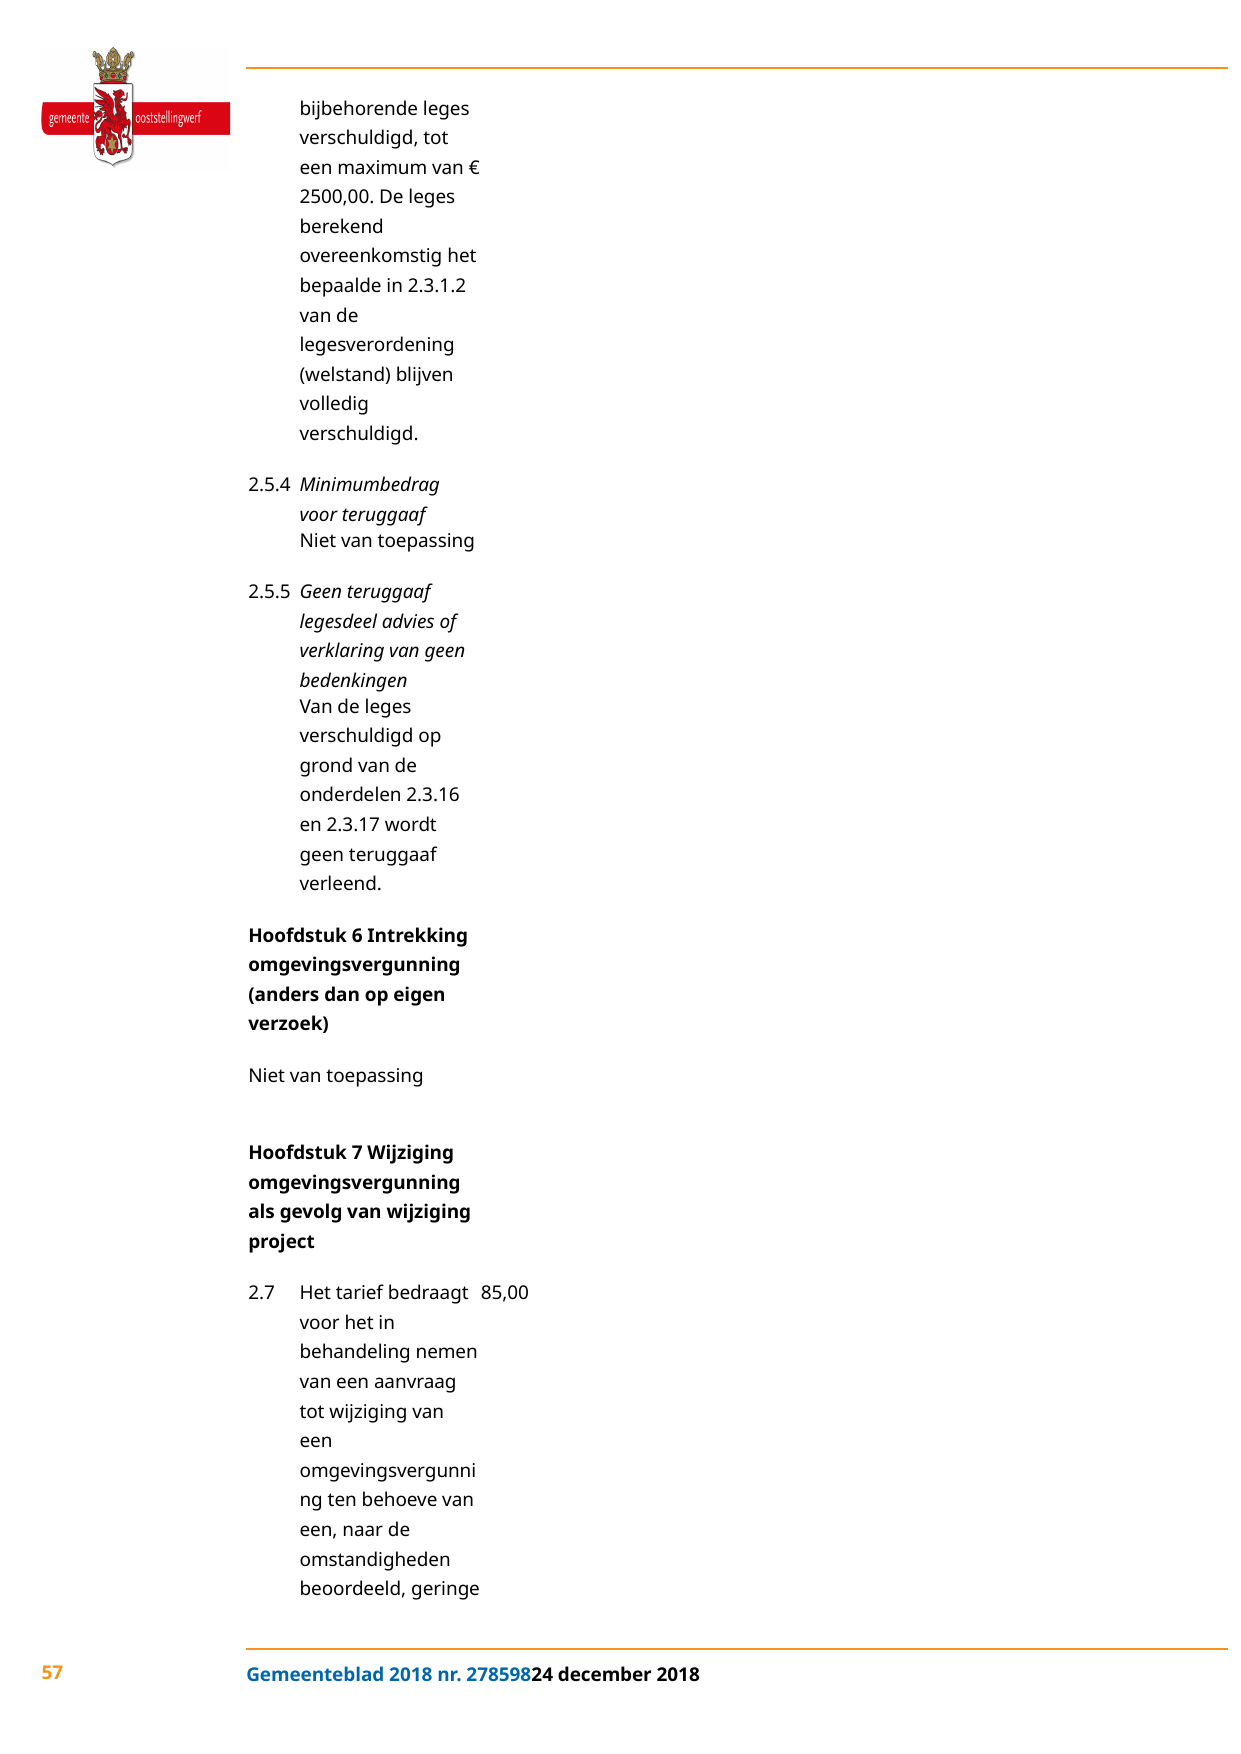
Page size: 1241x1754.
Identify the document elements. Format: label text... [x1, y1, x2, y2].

table_cell [791, 446, 843, 472]
table_cell [791, 922, 843, 1036]
table_cell [637, 1088, 688, 1113]
table_cell [791, 1139, 843, 1254]
table_cell [843, 1114, 894, 1139]
table_cell [791, 1062, 843, 1088]
table_cell [586, 896, 637, 922]
table_cell [1049, 472, 1100, 527]
table_cell [791, 1114, 843, 1139]
table_cell [997, 95, 1048, 446]
table_cell [946, 1036, 997, 1062]
table_cell Hoofdstuk 6 Intrekking omgevingsvergunning (anders dan op eigen verzoek) [248, 922, 481, 1036]
table_cell [248, 553, 299, 578]
table_cell [586, 95, 637, 446]
table_cell [791, 579, 843, 693]
table_cell [248, 693, 299, 896]
table_cell [740, 896, 791, 922]
table_cell [894, 1280, 946, 1601]
table_cell Het tarief bedraagt voor het in behandeling nemen van een aanvraag tot wijziging van een omgevingsvergunning ten behoeve van een, naar de omstandigheden beoordeeld, geringe [299, 1280, 481, 1601]
table_cell [1049, 1254, 1100, 1279]
table_cell bijbehorende leges verschuldigd, tot een maximum van € 2500,00. De leges berekend overeenkomstig het bepaalde in 2.3.1.2 van de legesverordening (welstand) blijven volledig verschuldigd. [299, 95, 481, 446]
table_cell [1100, 922, 1152, 1036]
table_cell [1100, 693, 1152, 896]
table_cell [586, 579, 637, 693]
table_cell [1100, 1036, 1152, 1062]
table_cell [997, 1036, 1048, 1062]
table_cell [481, 527, 534, 553]
table_cell [1100, 472, 1152, 527]
table_cell [534, 922, 586, 1036]
table_cell [946, 1088, 997, 1113]
table_cell [1100, 553, 1152, 578]
table_cell [894, 579, 946, 693]
table_cell [740, 579, 791, 693]
table_cell [689, 1062, 740, 1088]
table_cell [586, 1114, 637, 1139]
table_cell [740, 472, 791, 527]
table_cell [1049, 1088, 1100, 1113]
table_cell [248, 896, 299, 922]
table_cell [946, 579, 997, 693]
table_cell [534, 95, 586, 446]
table_cell [740, 1254, 791, 1279]
table_cell [791, 896, 843, 922]
table_cell [791, 1036, 843, 1062]
table_cell 2.5.4 [248, 472, 299, 527]
table_cell [299, 1114, 481, 1139]
table_cell [637, 472, 688, 527]
table_cell [586, 1139, 637, 1254]
table_cell [534, 693, 586, 896]
table_cell [1049, 896, 1100, 922]
table_cell [689, 1254, 740, 1279]
table_cell [997, 896, 1048, 922]
table_cell [894, 1254, 946, 1279]
table_cell [481, 446, 534, 472]
table_cell [997, 527, 1048, 553]
table_cell [299, 1254, 481, 1279]
table_cell [481, 579, 534, 693]
table_cell [534, 1036, 586, 1062]
table_cell [946, 527, 997, 553]
table_cell [1049, 1139, 1100, 1254]
table_cell [946, 553, 997, 578]
table_cell [1100, 1062, 1152, 1088]
table_cell [1049, 1114, 1100, 1139]
table_cell [1100, 1254, 1152, 1279]
table_cell [481, 922, 534, 1036]
table_cell [946, 446, 997, 472]
table_cell [946, 1114, 997, 1139]
table_cell [637, 95, 688, 446]
table_cell [481, 1062, 534, 1088]
table_cell [248, 95, 299, 446]
table_cell [586, 922, 637, 1036]
table_cell [637, 693, 688, 896]
table_cell 2.5.5 [248, 579, 299, 693]
table_cell [637, 1139, 688, 1254]
table_cell [997, 1139, 1048, 1254]
table_cell [740, 1062, 791, 1088]
table_cell [248, 1114, 299, 1139]
table_cell [894, 446, 946, 472]
table_cell [586, 472, 637, 527]
table_cell [791, 693, 843, 896]
table_cell [740, 1088, 791, 1113]
table_cell [791, 1088, 843, 1113]
table_cell [791, 527, 843, 553]
table_cell [481, 896, 534, 922]
table_cell [997, 1280, 1048, 1601]
table_cell [997, 472, 1048, 527]
picture [41, 47, 231, 172]
table_cell [689, 1088, 740, 1113]
table_cell [791, 472, 843, 527]
table_cell [299, 1088, 481, 1113]
table_cell [299, 1036, 481, 1062]
table_cell [299, 446, 481, 472]
table_cell [946, 1062, 997, 1088]
table_cell [534, 896, 586, 922]
table_cell [791, 1254, 843, 1279]
table_cell [689, 896, 740, 922]
table_cell [248, 1036, 299, 1062]
table_cell [1049, 95, 1100, 446]
table_cell 2.7 [248, 1280, 299, 1601]
table_cell Van de leges verschuldigd op grond van de onderdelen 2.3.16 en 2.3.17 wordt geen teruggaaf verleend. [299, 693, 481, 896]
table_cell [946, 95, 997, 446]
table_cell [843, 553, 894, 578]
table_cell [1049, 446, 1100, 472]
table_cell [1100, 95, 1152, 446]
table_cell [481, 472, 534, 527]
table_cell [689, 527, 740, 553]
table_cell [1049, 553, 1100, 578]
table_cell [946, 922, 997, 1036]
table_cell [894, 693, 946, 896]
table_cell [843, 1088, 894, 1113]
table_cell [637, 1036, 688, 1062]
table_cell Niet van toepassing [248, 1062, 481, 1088]
table_cell [689, 579, 740, 693]
table_cell [843, 95, 894, 446]
table_cell [946, 896, 997, 922]
table_cell [248, 446, 299, 472]
table_cell [843, 446, 894, 472]
table_cell [481, 95, 534, 446]
table_cell [1049, 1036, 1100, 1062]
table_cell [689, 922, 740, 1036]
table_cell [1049, 527, 1100, 553]
table_cell [843, 1036, 894, 1062]
table_cell [740, 553, 791, 578]
table_cell [586, 553, 637, 578]
table_cell [997, 579, 1048, 693]
table_cell [534, 553, 586, 578]
table_cell [481, 553, 534, 578]
table_cell [248, 527, 299, 553]
table_cell [637, 1114, 688, 1139]
table_cell [791, 95, 843, 446]
table_cell [481, 1254, 534, 1279]
table_cell [1100, 896, 1152, 922]
table_cell [689, 472, 740, 527]
table_cell [481, 1114, 534, 1139]
table_cell [586, 446, 637, 472]
table_cell [997, 553, 1048, 578]
table_cell [1100, 579, 1152, 693]
table_cell [946, 472, 997, 527]
table_cell [637, 527, 688, 553]
table_cell [1100, 1139, 1152, 1254]
table_cell [791, 553, 843, 578]
table_cell [637, 446, 688, 472]
table_cell [1049, 922, 1100, 1036]
table_cell [586, 1036, 637, 1062]
table_cell [740, 527, 791, 553]
table_cell [248, 1254, 299, 1279]
table_cell [1049, 1280, 1100, 1601]
table_cell [689, 693, 740, 896]
table_cell [894, 527, 946, 553]
table_cell [637, 1254, 688, 1279]
table_cell [637, 579, 688, 693]
table_cell [843, 579, 894, 693]
table_cell [534, 579, 586, 693]
table_cell [997, 1114, 1048, 1139]
table_cell [689, 1280, 740, 1601]
table_cell [894, 472, 946, 527]
table_cell [997, 1254, 1048, 1279]
table_cell [1100, 1280, 1152, 1601]
table_cell [586, 1280, 637, 1601]
table_cell [534, 527, 586, 553]
table_cell [299, 553, 481, 578]
table_cell [534, 1062, 586, 1088]
table_cell [637, 896, 688, 922]
table_cell [740, 922, 791, 1036]
table_cell [586, 1062, 637, 1088]
table_cell [586, 527, 637, 553]
table_cell [299, 896, 481, 922]
table_cell [843, 922, 894, 1036]
table_cell [1100, 446, 1152, 472]
table_cell 85,00 [481, 1280, 534, 1601]
table_cell [740, 446, 791, 472]
table_cell [740, 95, 791, 446]
table_cell [894, 1114, 946, 1139]
table_cell [534, 1114, 586, 1139]
table_cell [894, 1036, 946, 1062]
table_cell [689, 1114, 740, 1139]
table_cell [997, 446, 1048, 472]
table_cell [740, 1139, 791, 1254]
table_cell [894, 922, 946, 1036]
table_cell [689, 95, 740, 446]
table_cell [894, 95, 946, 446]
table_cell [843, 1139, 894, 1254]
table_cell [481, 693, 534, 896]
table_cell [740, 1280, 791, 1601]
table_cell [740, 1114, 791, 1139]
table_cell Niet van toepassing [299, 527, 481, 553]
table_cell [1100, 1088, 1152, 1113]
table_cell [894, 896, 946, 922]
table_cell [894, 1062, 946, 1088]
table_cell [586, 1254, 637, 1279]
table_cell [637, 1280, 688, 1601]
table_cell [997, 693, 1048, 896]
table_cell [1049, 693, 1100, 896]
table_cell [1100, 1114, 1152, 1139]
table_cell [894, 553, 946, 578]
table_cell [481, 1088, 534, 1113]
table_cell [843, 896, 894, 922]
table_cell [481, 1139, 534, 1254]
table_cell [637, 922, 688, 1036]
table_cell [946, 693, 997, 896]
table_cell Minimumbedrag voor teruggaaf [299, 472, 481, 527]
table_cell [740, 693, 791, 896]
table_cell [997, 1088, 1048, 1113]
table_cell [534, 1280, 586, 1601]
table_cell [843, 527, 894, 553]
table_cell [534, 1254, 586, 1279]
table_cell [481, 1036, 534, 1062]
table_cell [946, 1139, 997, 1254]
table_cell [689, 553, 740, 578]
table_cell [689, 1036, 740, 1062]
table_cell [689, 1139, 740, 1254]
table_cell [894, 1139, 946, 1254]
table_cell [534, 472, 586, 527]
table_cell [1100, 527, 1152, 553]
table_cell [843, 1254, 894, 1279]
table_cell [843, 1062, 894, 1088]
table_cell [637, 553, 688, 578]
table_cell [534, 1139, 586, 1254]
table_cell [946, 1280, 997, 1601]
table_cell Geen teruggaaf legesdeel advies of verklaring van geen bedenkingen [299, 579, 481, 693]
table_cell [248, 1088, 299, 1113]
table_cell [586, 1088, 637, 1113]
table_cell [637, 1062, 688, 1088]
table_cell [689, 446, 740, 472]
table_cell [740, 1036, 791, 1062]
table_cell [997, 922, 1048, 1036]
table_cell [946, 1254, 997, 1279]
table_cell [1049, 579, 1100, 693]
table_cell [586, 693, 637, 896]
table_cell [534, 1088, 586, 1113]
table_cell Hoofdstuk 7 Wijziging omgevingsvergunning als gevolg van wijziging project [248, 1139, 481, 1254]
table_cell [843, 1280, 894, 1601]
table_cell [791, 1280, 843, 1601]
table_cell [1049, 1062, 1100, 1088]
table_cell [894, 1088, 946, 1113]
table_cell [997, 1062, 1048, 1088]
table_cell [843, 693, 894, 896]
table_cell [843, 472, 894, 527]
table_cell [534, 446, 586, 472]
